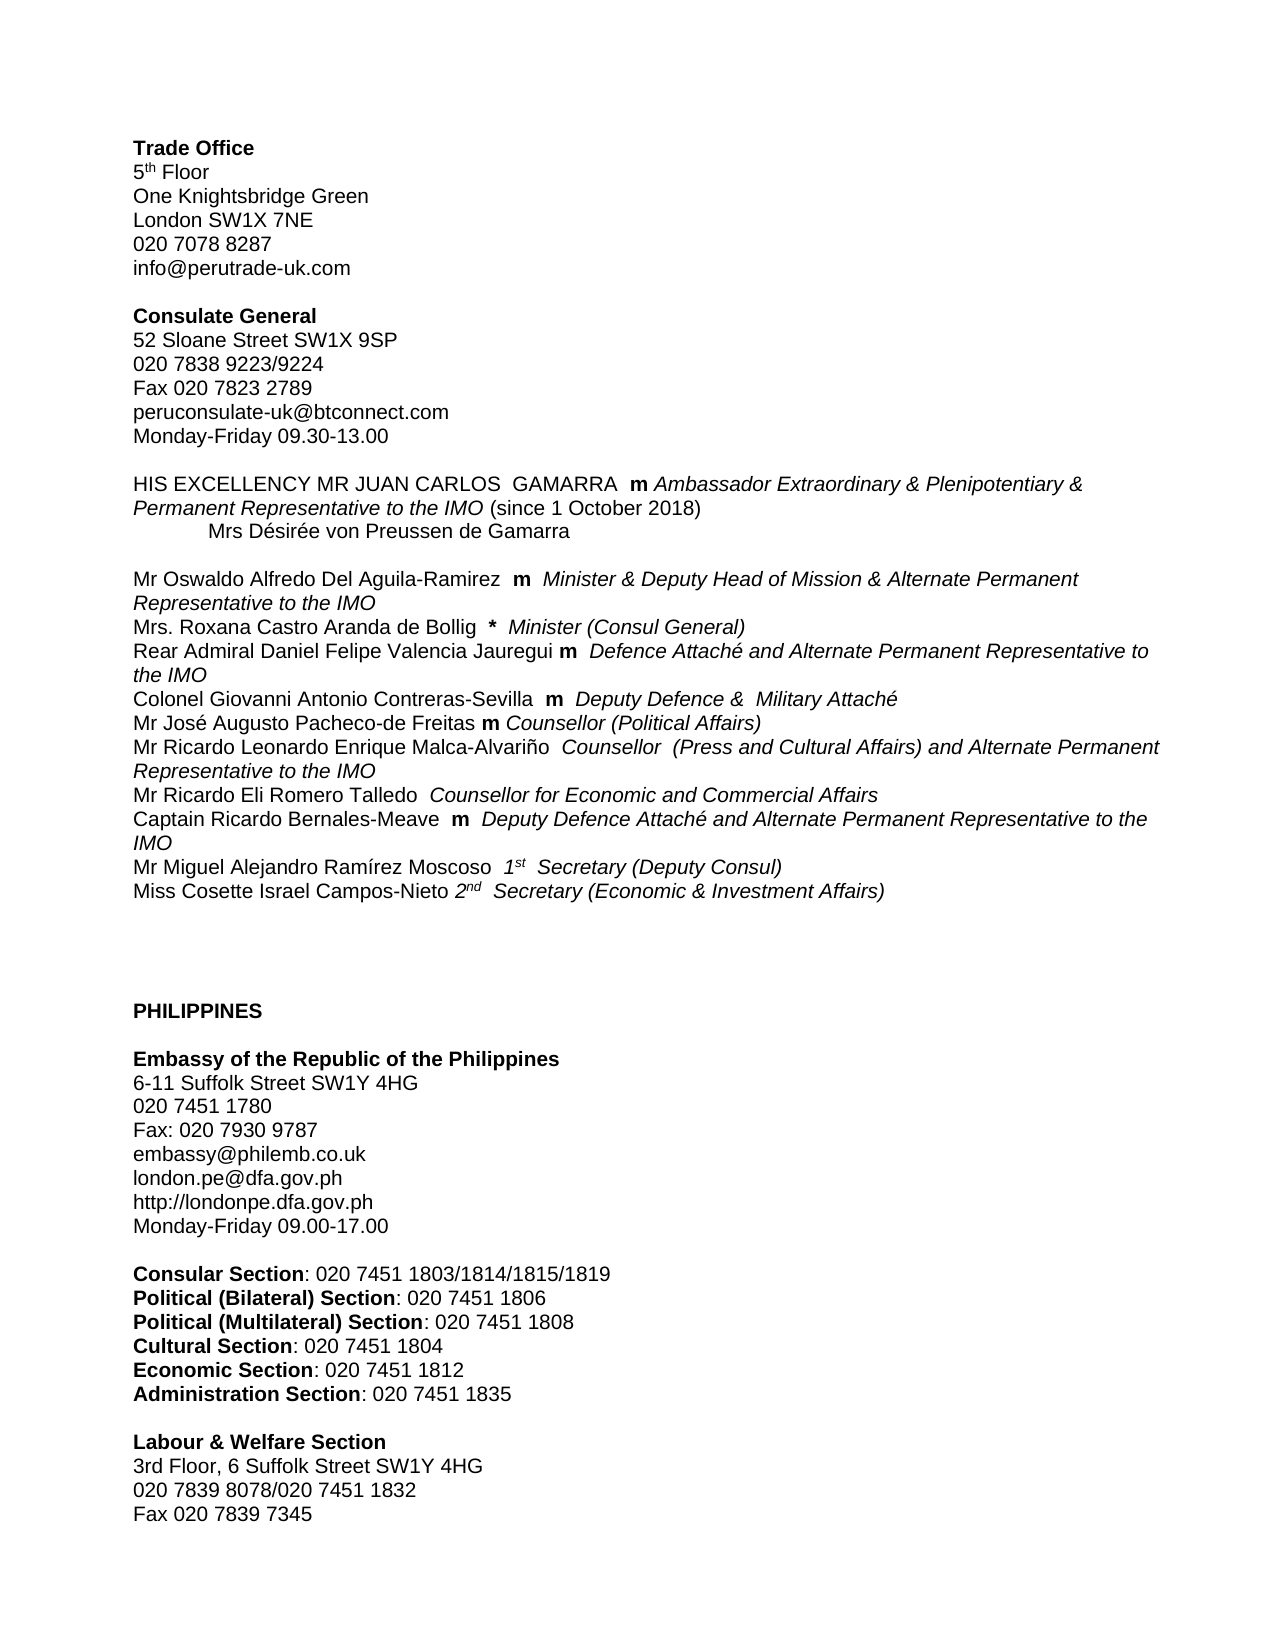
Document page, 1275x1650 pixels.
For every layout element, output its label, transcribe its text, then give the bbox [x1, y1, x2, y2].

text Administration Section: 020 7451 1835 [133, 1382, 1181, 1406]
text 3rd Floor, 6 Suffolk Street SW1Y 4HG [133, 1454, 1181, 1478]
text 52 Sloane Street SW1X 9SP [133, 328, 1181, 352]
text Embassy of the Republic of the Philippines [133, 1046, 1181, 1070]
text peruconsulate-uk@btconnect.com [133, 399, 1181, 423]
text Political (Multilateral) Section: 020 7451 1808 [133, 1310, 1181, 1334]
text Fax 020 7823 2789 [133, 376, 1181, 399]
text Rear Admiral Daniel Felipe Valencia Jauregui m Defence Attaché and Alternate Permanent Representative to the IMO [133, 639, 1181, 687]
text 5th Floor [133, 160, 1181, 184]
text HIS EXCELLENCY MR JUAN CARLOS GAMARRA m Ambassador Extraordinary & Plenipotentiary & Permanent Representative to the IMO (since 1 October 2018) [133, 471, 1181, 519]
text Monday-Friday 09.00-17.00 [133, 1214, 1181, 1238]
text Labour & Welfare Section [133, 1430, 1181, 1454]
text PHILIPPINES [133, 998, 1181, 1022]
text Monday-Friday 09.30-13.00 [133, 423, 1181, 447]
text 020 7451 1780 [133, 1094, 1181, 1118]
text Consular Section: 020 7451 1803/1814/1815/1819 [133, 1262, 1181, 1286]
text Consulate General [133, 304, 1181, 328]
text Mr Ricardo Leonardo Enrique Malca-Alvariño Counsellor (Press and Cultural Affairs) and Alternate Permanent Representative to the IMO [133, 735, 1181, 783]
text Economic Section: 020 7451 1812 [133, 1358, 1181, 1382]
text Captain Ricardo Bernales-Meave m Deputy Defence Attaché and Alternate Permanent Representative to the IMO [133, 807, 1181, 855]
text Fax: 020 7930 9787 [133, 1118, 1181, 1142]
text Trade Office [133, 136, 1181, 160]
text London SW1X 7NE [133, 208, 1181, 232]
text Mr Oswaldo Alfredo Del Aguila-Ramirez m Minister & Deputy Head of Mission & Alternate Permanent Representative to the IMO [133, 567, 1181, 615]
text 020 7078 8287 [133, 232, 1181, 256]
text Mrs. Roxana Castro Aranda de Bollig * Minister (Consul General) [133, 615, 1181, 639]
text One Knightsbridge Green [133, 184, 1181, 208]
text Political (Bilateral) Section: 020 7451 1806 [133, 1286, 1181, 1310]
text Mrs Désirée von Preussen de Gamarra [133, 519, 1181, 543]
text Miss Cosette Israel Campos-Nieto 2nd Secretary (Economic & Investment Affairs) [133, 879, 1181, 903]
text Colonel Giovanni Antonio Contreras-Sevilla m Deputy Defence & Military Attaché [133, 687, 1181, 711]
text http://londonpe.dfa.gov.ph [133, 1190, 1181, 1214]
text Mr Ricardo Eli Romero Talledo Counsellor for Economic and Commercial Affairs [133, 783, 1181, 807]
text Mr José Augusto Pacheco-de Freitas m Counsellor (Political Affairs) [133, 711, 1181, 735]
text 020 7838 9223/9224 [133, 352, 1181, 376]
text Mr Miguel Alejandro Ramírez Moscoso 1st Secretary (Deputy Consul) [133, 855, 1181, 879]
text info@perutrade-uk.com [133, 256, 1181, 280]
text 020 7839 8078/020 7451 1832 [133, 1478, 1181, 1502]
text Cultural Section: 020 7451 1804 [133, 1334, 1181, 1358]
text london.pe@dfa.gov.ph [133, 1166, 1181, 1190]
text 6-11 Suffolk Street SW1Y 4HG [133, 1070, 1181, 1094]
text Fax 020 7839 7345 [133, 1502, 1181, 1526]
text embassy@philemb.co.uk [133, 1142, 1181, 1166]
